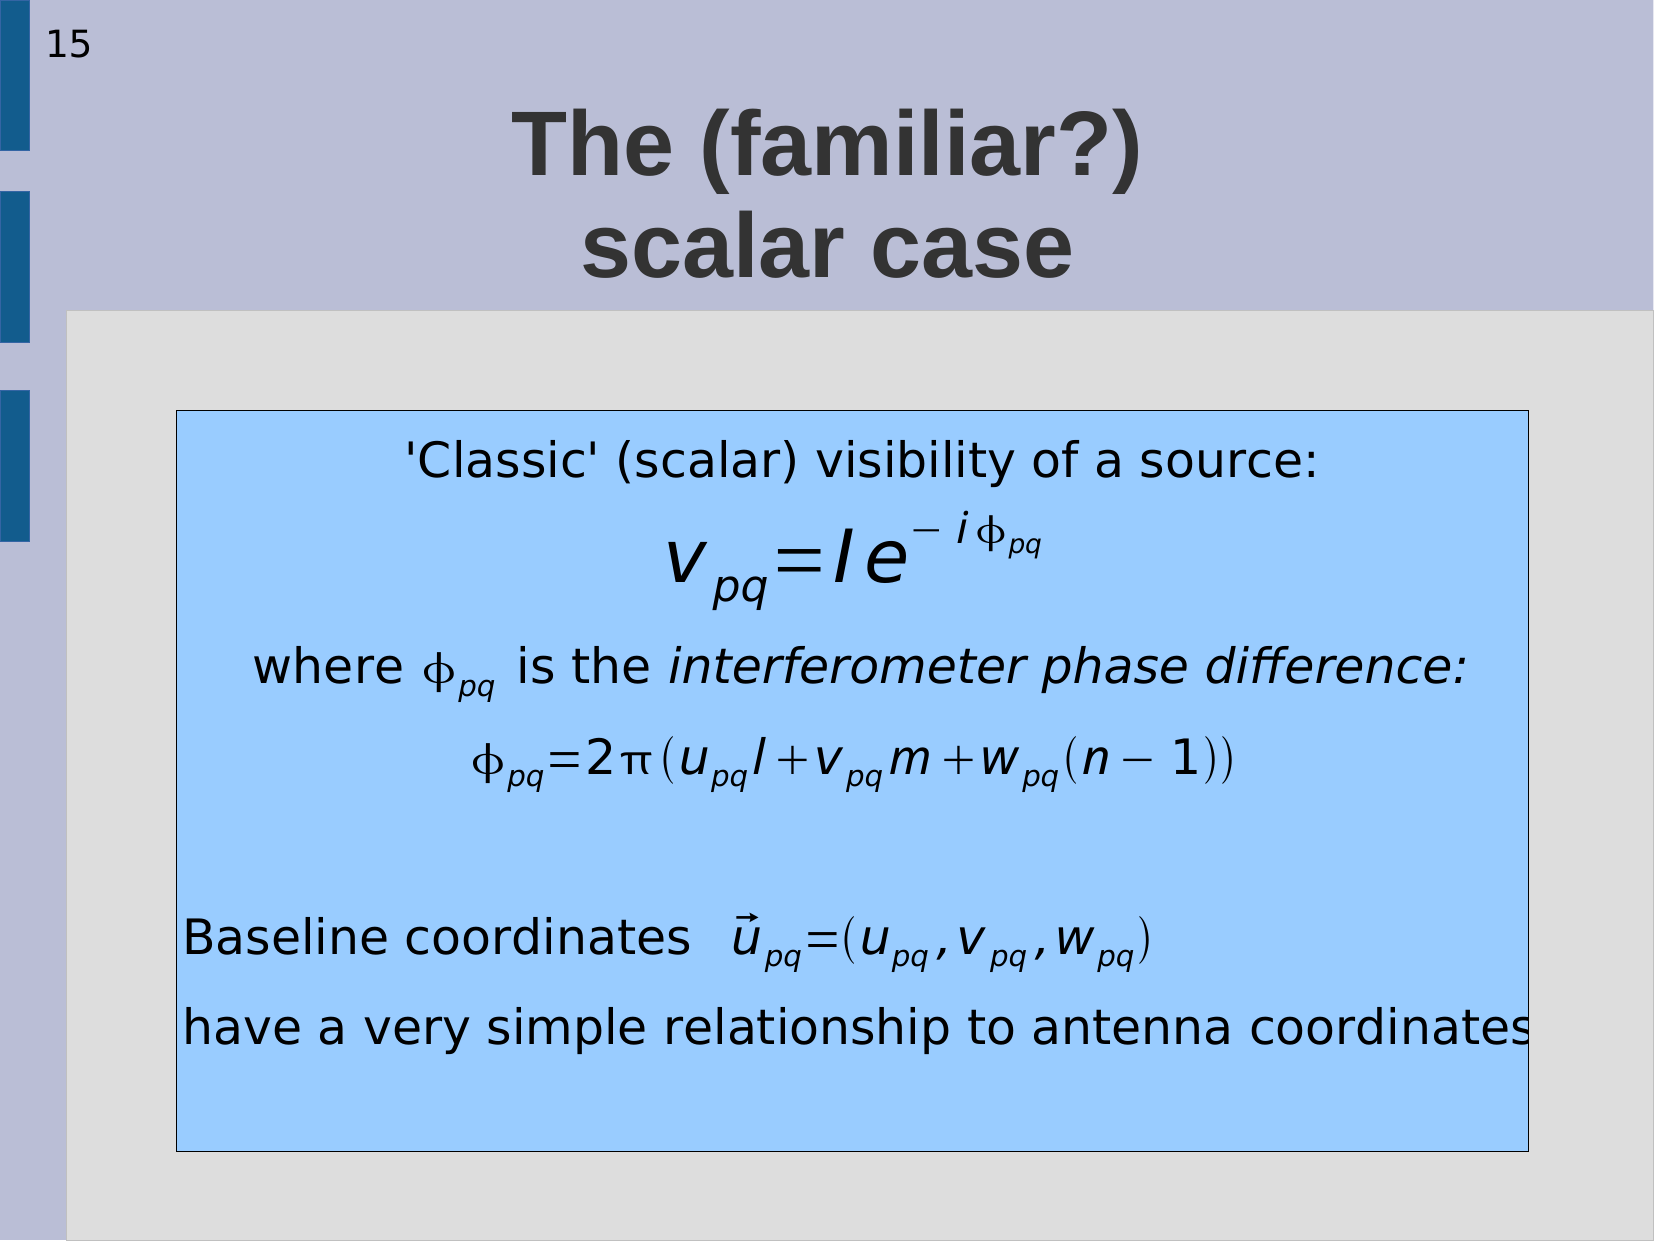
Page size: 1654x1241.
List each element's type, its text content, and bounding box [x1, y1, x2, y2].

text_box [32, 15, 267, 89]
title The (familiar?) scalar case [121, 91, 1534, 299]
chart [176, 410, 1529, 1152]
